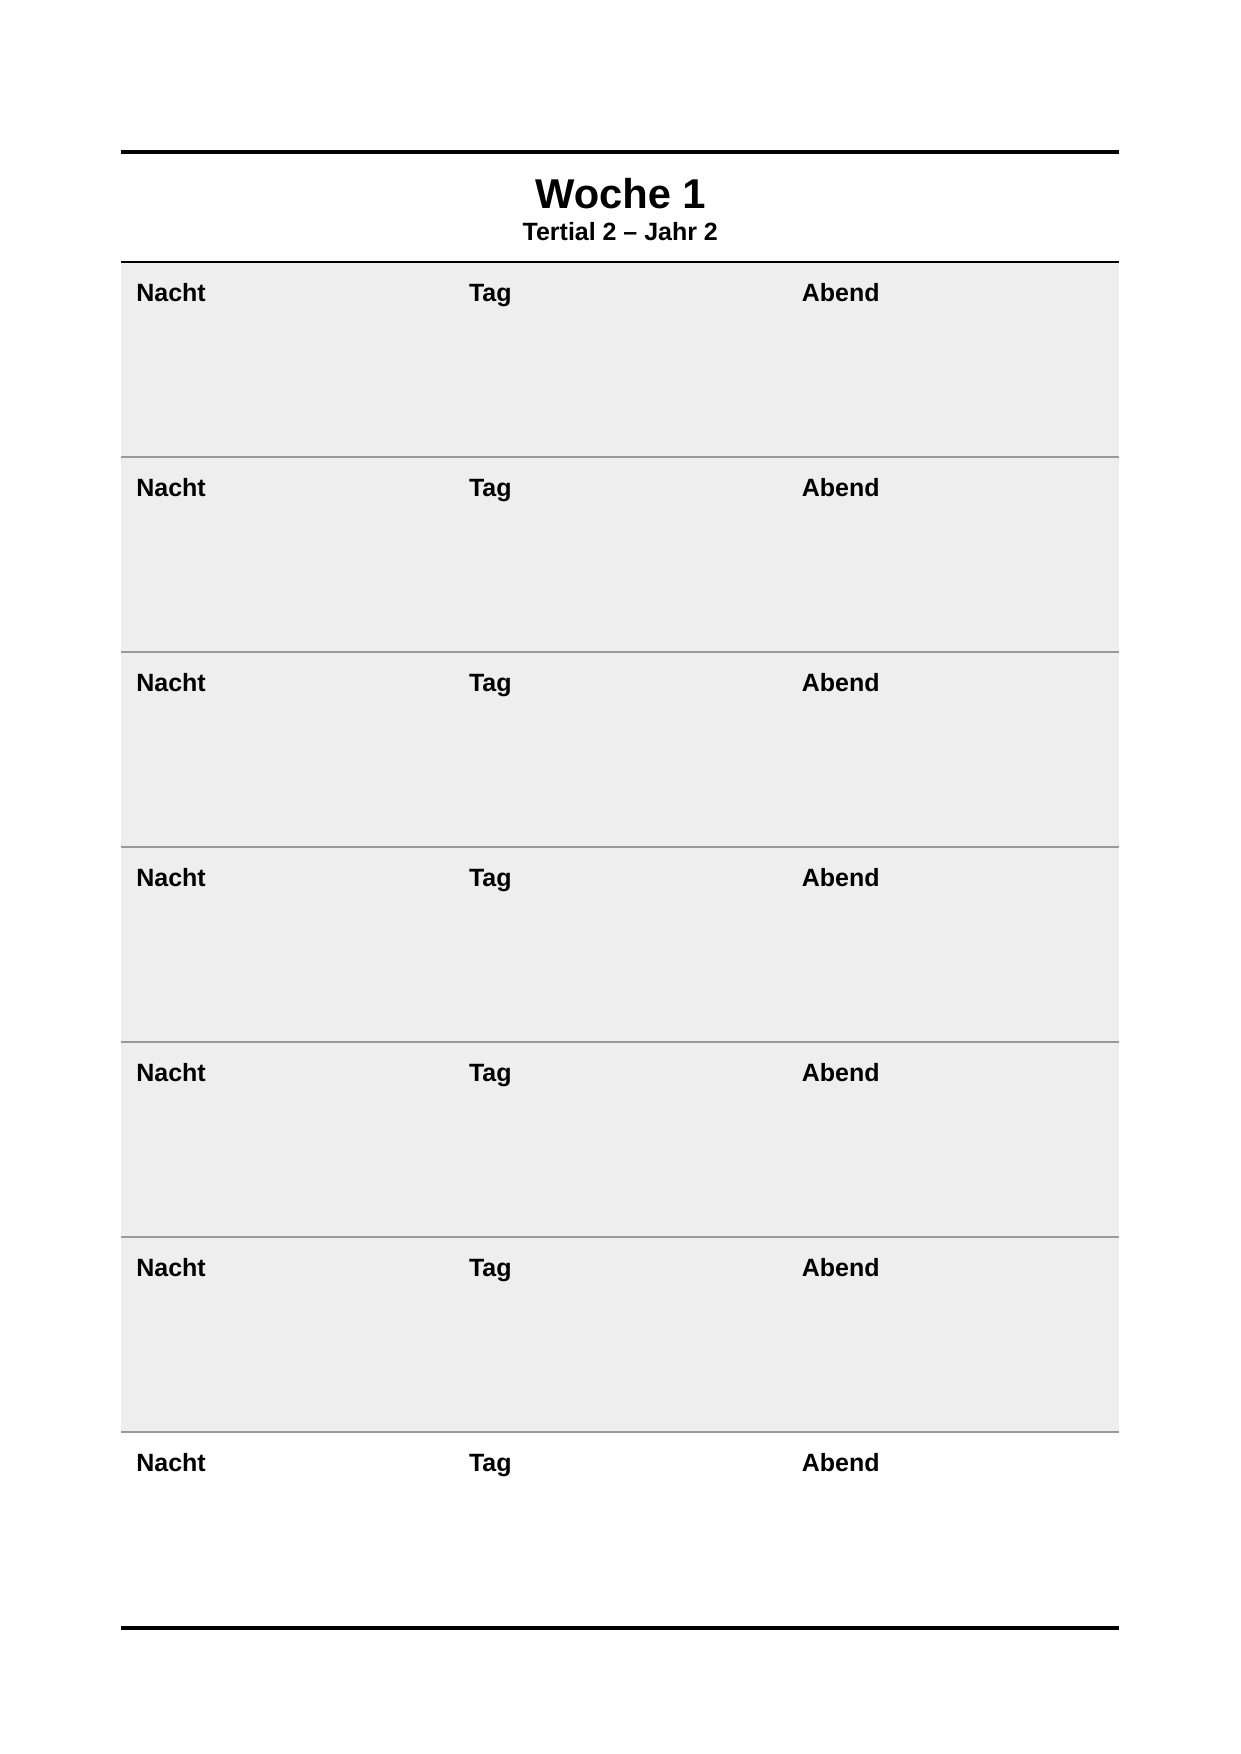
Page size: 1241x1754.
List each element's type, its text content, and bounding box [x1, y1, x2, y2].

table_cell Nacht [121, 1043, 454, 1236]
table_cell Abend [787, 1433, 1119, 1626]
table_cell Tag [454, 1433, 787, 1626]
table_cell Tag [454, 848, 787, 1041]
table_cell Abend [787, 848, 1119, 1041]
table_cell Nacht [121, 263, 454, 456]
table_cell Nacht [121, 458, 454, 651]
table_cell Tag [454, 653, 787, 846]
table_cell Nacht [121, 653, 454, 846]
table_cell Tag [454, 1043, 787, 1236]
table_cell Abend [787, 263, 1119, 456]
table_cell Nacht [121, 848, 454, 1041]
table_cell Abend [787, 458, 1119, 651]
table_cell Abend [787, 1238, 1119, 1431]
table_cell Tag [454, 1238, 787, 1431]
table_cell Abend [787, 1043, 1119, 1236]
table_cell Nacht [121, 1238, 454, 1431]
table_cell Tag [454, 263, 787, 456]
table_cell Nacht [121, 1433, 454, 1626]
table_cell Abend [787, 653, 1119, 846]
table_cell Tag [454, 458, 787, 651]
table_header Woche 1 Tertial 2 – Jahr 2 [121, 154, 1119, 261]
